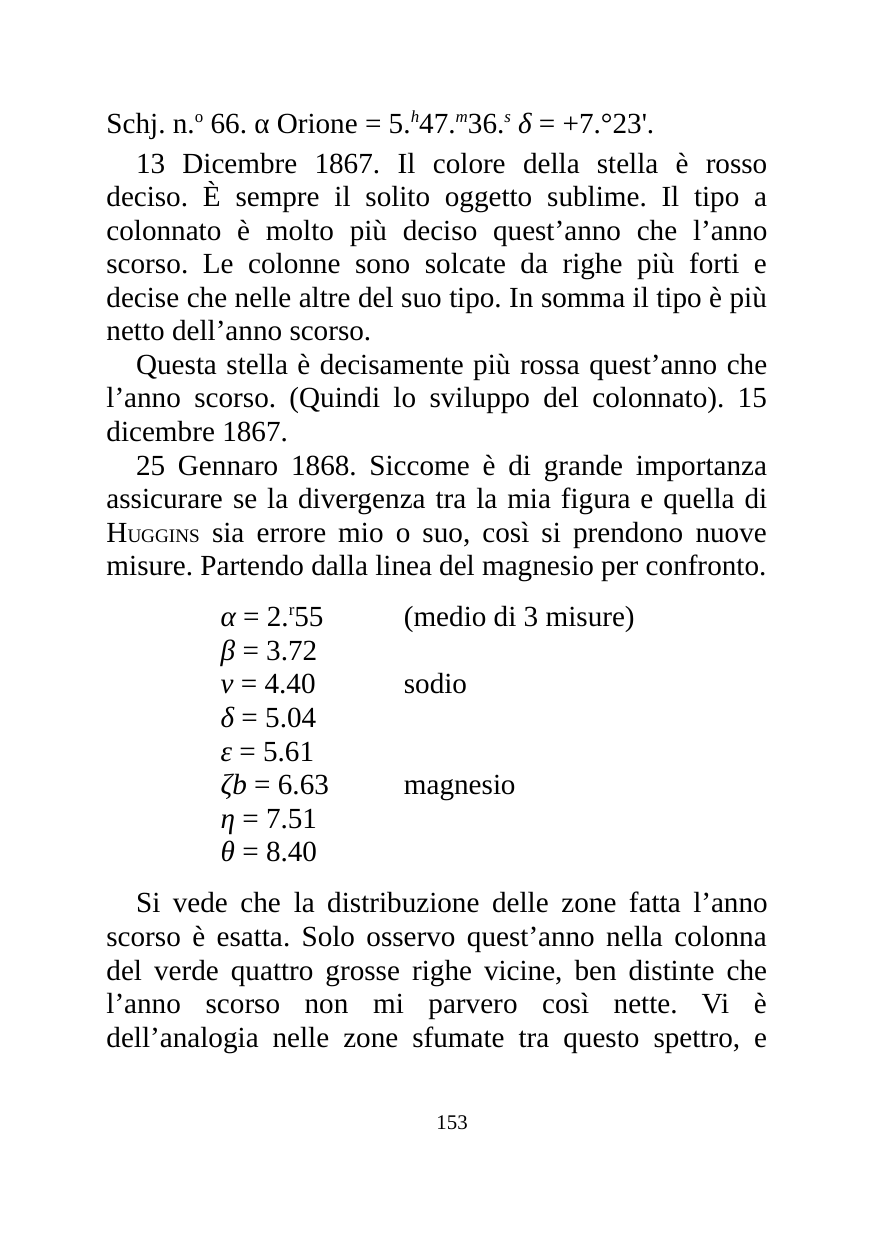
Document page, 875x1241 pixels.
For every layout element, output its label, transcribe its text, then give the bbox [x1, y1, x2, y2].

table_cell [404, 801, 654, 834]
table_cell ν = 4.40 [220, 667, 404, 700]
table_cell θ = 8.40 [220, 834, 404, 868]
table_cell [404, 700, 654, 734]
table_header α = 2.r55 [220, 600, 404, 633]
text 13 Dicembre 1867. Il colore della stella è rosso deciso. È sempre il solito oggetto sublime. Il tipo a colonnato è molto più deciso quest’anno che l’anno scorso. Le colonne sono solcate da righe più forti e decise che nelle altre del suo tipo. In somma il tipo è più netto dell’anno scorso. [106, 146, 768, 347]
text 25 Gennaro 1868. Siccome è di grande importanza assicurare se la divergenza tra la mia figura e quella di Huggins sia errore mio o suo, così si prendono nuove misure. Partendo dalla linea del magnesio per confronto. [106, 448, 768, 582]
text Si vede che la distribuzione delle zone fatta l’anno scorso è esatta. Solo osservo quest’anno nella colonna del verde quattro grosse righe vicine, ben distinte che l’anno scorso non mi parvero così nette. Vi è dell’analogia nelle zone sfumate tra questo spettro, e [106, 886, 768, 1053]
text Schj. n.o 66. α Orione = 5.h47.m36.s δ = +7.°23'. [106, 106, 768, 140]
table_cell sodio [404, 667, 654, 700]
table_header (medio di 3 misure) [404, 600, 654, 633]
text Questa stella è decisamente più rossa quest’anno che l’anno scorso. (Quindi lo sviluppo del colonnato). 15 dicembre 1867. [106, 347, 768, 448]
table_cell δ = 5.04 [220, 700, 404, 734]
table_cell [404, 734, 654, 767]
table_cell ε = 5.61 [220, 734, 404, 767]
table_cell η = 7.51 [220, 801, 404, 834]
table_cell [404, 834, 654, 868]
table_cell magnesio [404, 767, 654, 801]
table_cell [404, 633, 654, 667]
table_cell β = 3.72 [220, 633, 404, 667]
table_cell ζb = 6.63 [220, 767, 404, 801]
